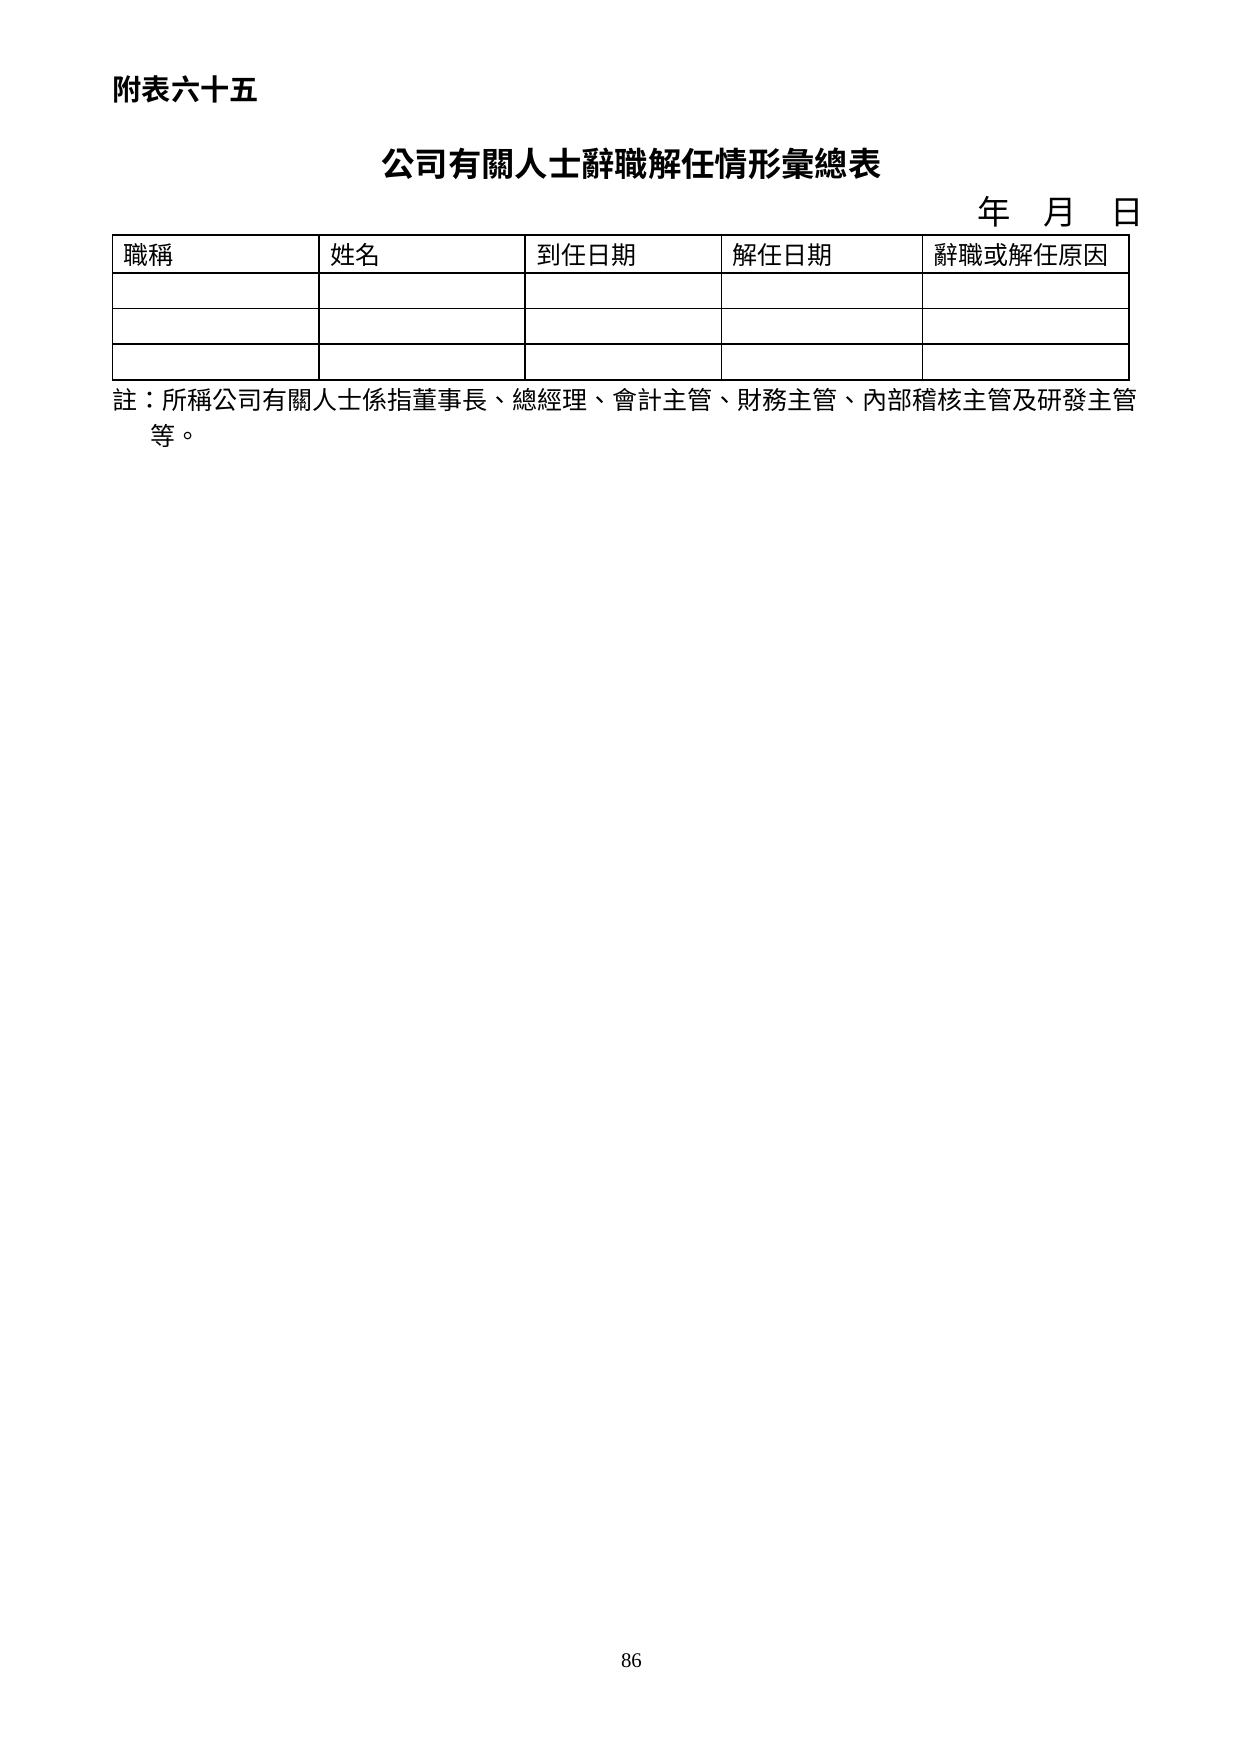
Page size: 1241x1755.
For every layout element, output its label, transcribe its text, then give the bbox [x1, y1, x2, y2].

table_header 辭職或解任原因 [923, 236, 1128, 272]
table_cell [320, 274, 524, 308]
table_cell [722, 274, 922, 308]
table_header 職稱 [113, 236, 318, 272]
table_cell [923, 309, 1128, 343]
table_cell [113, 345, 318, 379]
table_cell [320, 345, 524, 379]
table_cell [722, 309, 922, 343]
table_cell [722, 345, 922, 379]
table_cell [526, 274, 721, 308]
table_cell [320, 309, 524, 343]
table_cell [923, 274, 1128, 308]
table_header 解任日期 [722, 236, 922, 272]
text 註：所稱公司有關人士係指董事長、總經理、會計主管、財務主管、內部稽核主管及研發主管等。 [112, 380, 1150, 453]
table_cell [526, 309, 721, 343]
table_header 到任日期 [526, 236, 721, 272]
table_header 姓名 [320, 236, 524, 272]
text 附表六十五 [112, 67, 1150, 109]
table_cell [113, 274, 318, 308]
text 年 月 日 [112, 186, 1143, 234]
table_cell [923, 345, 1128, 379]
table_cell [526, 345, 721, 379]
text 公司有關人士辭職解任情形彙總表 [112, 138, 1150, 186]
table_cell [113, 309, 318, 343]
